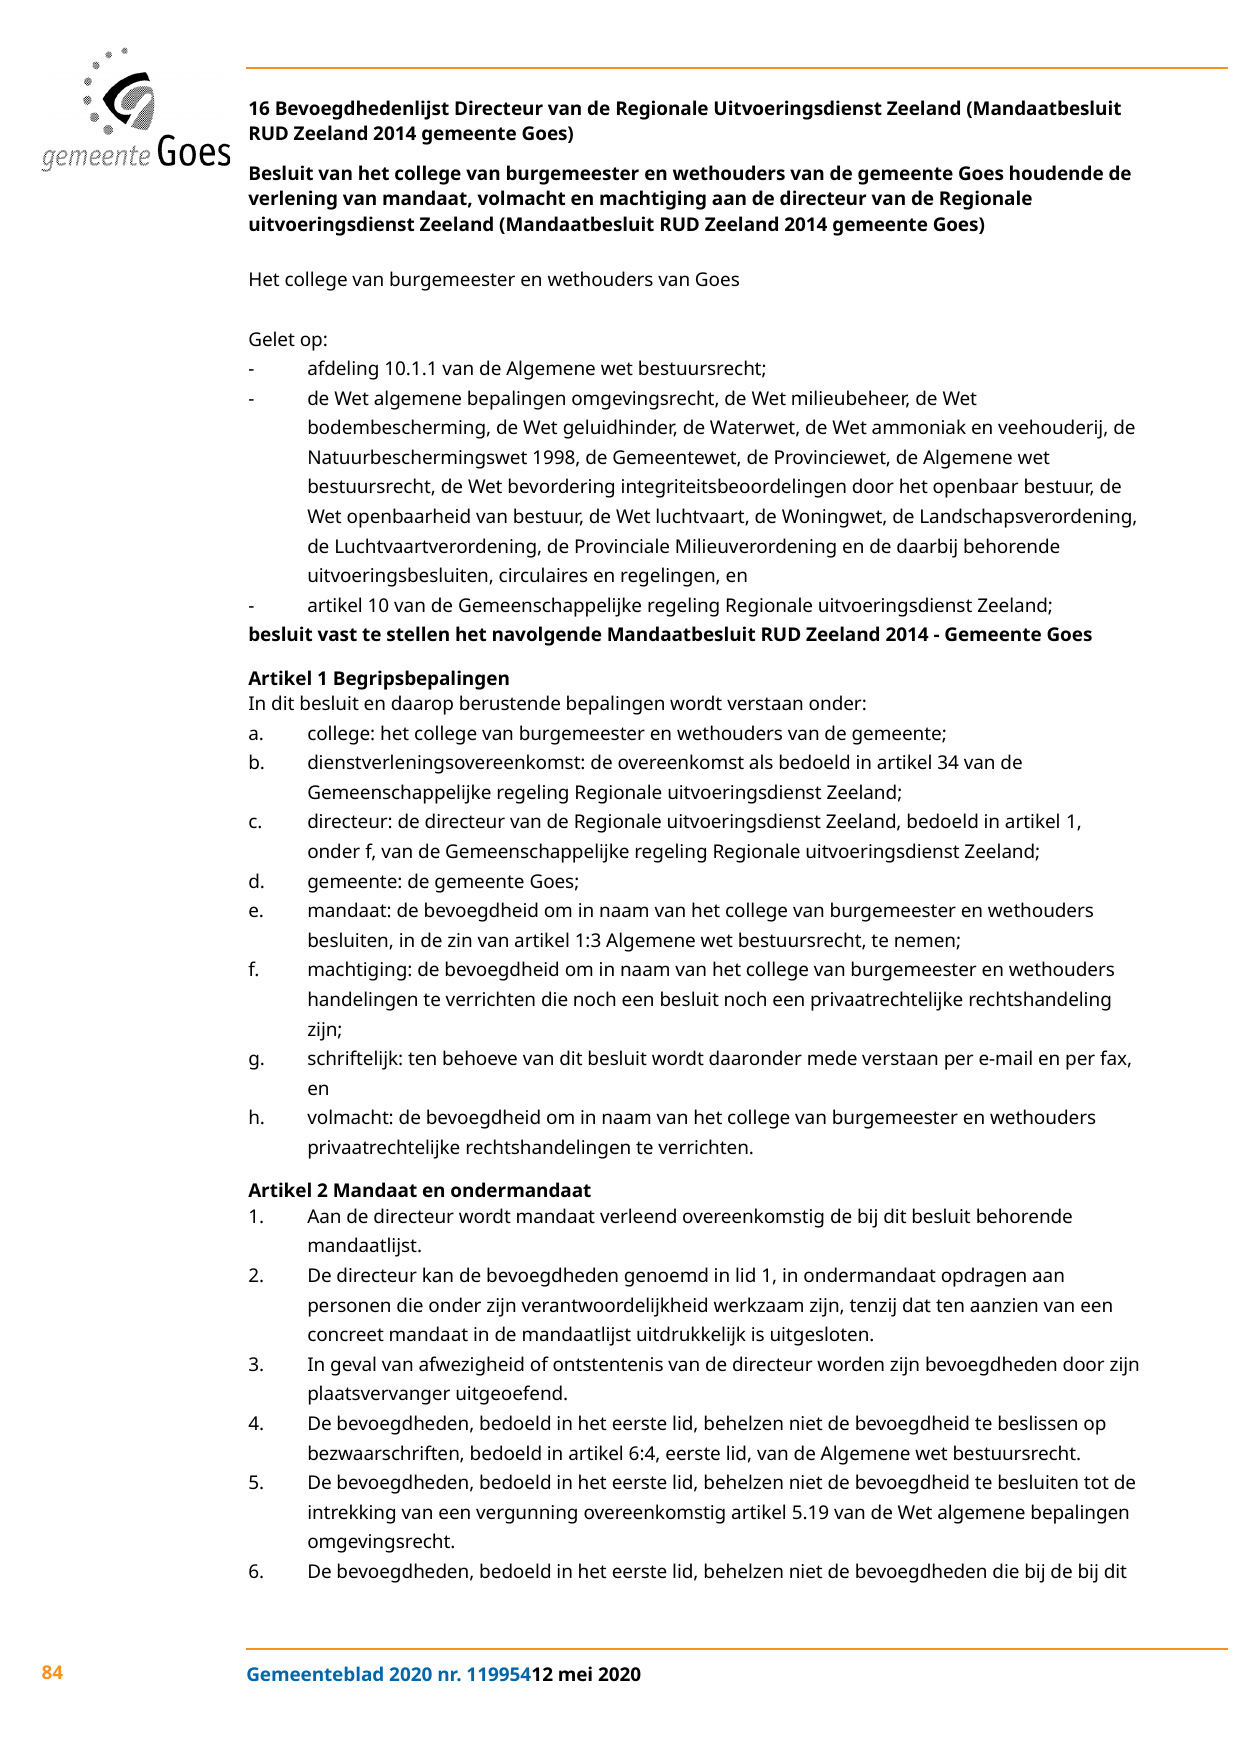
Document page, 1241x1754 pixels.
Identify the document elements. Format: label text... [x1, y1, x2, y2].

list Aan de directeur wordt mandaat verleend overeenkomstig de bij dit besluit behorende mandaatlijst. [248, 1203, 1152, 1258]
list De directeur kan de bevoegdheden genoemd in lid 1, in ondermandaat opdragen aan personen die onder zijn verantwoordelijkheid werkzaam zijn, tenzij dat ten aanzien van een concreet mandaat in de mandaatlijst uitdrukkelijk is uitgesloten. [248, 1262, 1152, 1347]
list afdeling 10.1.1 van de Algemene wet bestuursrecht; [248, 355, 1152, 381]
list mandaat: de bevoegdheid om in naam van het college van burgemeester en wethouders besluiten, in de zin van artikel 1:3 Algemene wet bestuursrecht, te nemen; [248, 897, 1152, 953]
list dienstverleningsovereenkomst: de overeenkomst als bedoeld in artikel 34 van de Gemeenschappelijke regeling Regionale uitvoeringsdienst Zeeland; [248, 749, 1152, 805]
list college: het college van burgemeester en wethouders van de gemeente; [248, 720, 1152, 746]
text besluit vast te stellen het navolgende Mandaatbesluit RUD Zeeland 2014 - Gemeente Goes [248, 622, 1152, 647]
text Het college van burgemeester en wethouders van Goes [248, 267, 1152, 292]
list gemeente: de gemeente Goes; [248, 868, 1152, 894]
text Artikel 1 Begripsbepalingen [248, 665, 1152, 690]
text Artikel 2 Mandaat en ondermandaat [248, 1177, 1152, 1203]
list de Wet algemene bepalingen omgevingsrecht, de Wet milieubeheer, de Wet bodembescherming, de Wet geluidhinder, de Waterwet, de Wet ammoniak en veehouderij, de Natuurbeschermingswet 1998, de Gemeentewet, de Provinciewet, de Algemene wet bestuursrecht, de Wet bevordering integriteitsbeoordelingen door het openbaar bestuur, de Wet openbaarheid van bestuur, de Wet luchtvaart, de Woningwet, de Landschapsverordening, de Luchtvaartverordening, de Provinciale Milieuverordening en de daarbij behorende uitvoeringsbesluiten, circulaires en regelingen, en [248, 385, 1152, 588]
list In geval van afwezigheid of ontstentenis van de directeur worden zijn bevoegdheden door zijn plaatsvervanger uitgeoefend. [248, 1351, 1152, 1406]
picture [41, 47, 231, 172]
list De bevoegdheden, bedoeld in het eerste lid, behelzen niet de bevoegdheden die bij de bij dit [248, 1558, 1152, 1584]
text Gelet op: [248, 326, 1152, 351]
text Besluit van het college van burgemeester en wethouders van de gemeente Goes houdende de verlening van mandaat, volmacht en machtiging aan de directeur van de Regionale uitvoeringsdienst Zeeland (Mandaatbesluit RUD Zeeland 2014 gemeente Goes) [248, 160, 1152, 237]
list schriftelijk: ten behoeve van dit besluit wordt daaronder mede verstaan per e-mail en per fax, en [248, 1045, 1152, 1101]
list De bevoegdheden, bedoeld in het eerste lid, behelzen niet de bevoegdheid te beslissen op bezwaarschriften, bedoeld in artikel 6:4, eerste lid, van de Algemene wet bestuursrecht. [248, 1410, 1152, 1465]
list machtiging: de bevoegdheid om in naam van het college van burgemeester en wethouders handelingen te verrichten die noch een besluit noch een privaatrechtelijke rechtshandeling zijn; [248, 957, 1152, 1042]
list directeur: de directeur van de Regionale uitvoeringsdienst Zeeland, bedoeld in artikel 1, onder f, van de Gemeenschappelijke regeling Regionale uitvoeringsdienst Zeeland; [248, 809, 1152, 864]
list volmacht: de bevoegdheid om in naam van het college van burgemeester en wethouders privaatrechtelijke rechtshandelingen te verrichten. [248, 1104, 1152, 1160]
text In dit besluit en daarop berustende bepalingen wordt verstaan onder: [248, 690, 1152, 716]
list De bevoegdheden, bedoeld in het eerste lid, behelzen niet de bevoegdheid te besluiten tot de intrekking van een vergunning overeenkomstig artikel 5.19 van de Wet algemene bepalingen omgevingsrecht. [248, 1469, 1152, 1554]
text 16 Bevoegdhedenlijst Directeur van de Regionale Uitvoeringsdienst Zeeland (Mandaatbesluit RUD Zeeland 2014 gemeente Goes) [248, 95, 1152, 146]
list artikel 10 van de Gemeenschappelijke regeling Regionale uitvoeringsdienst Zeeland; [248, 592, 1152, 618]
